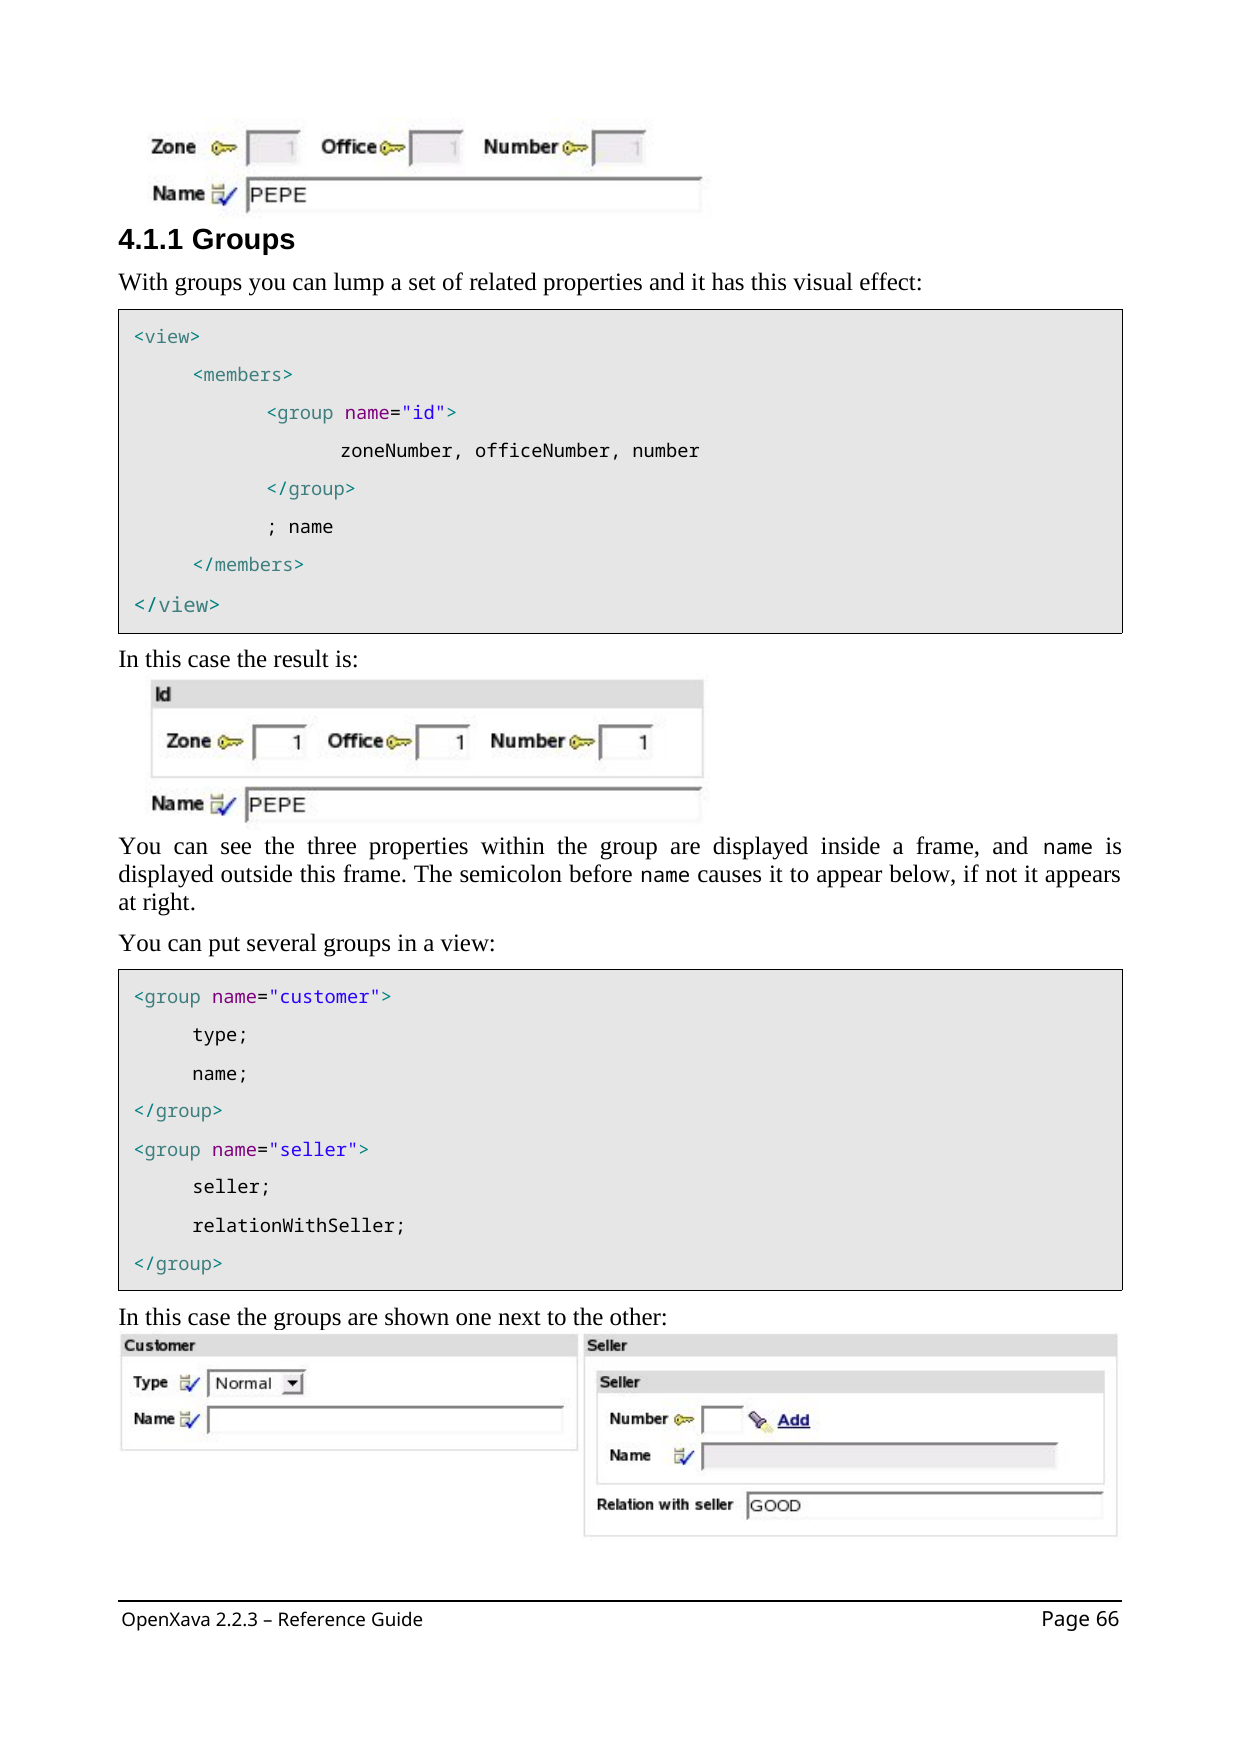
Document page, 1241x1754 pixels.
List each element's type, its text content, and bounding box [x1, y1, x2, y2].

text In this case the groups are shown one next to the other: [118, 1303, 1122, 1330]
text <group name="customer"> [119, 970, 1122, 1007]
text </members> [119, 537, 1122, 575]
text <group name="seller"> [119, 1121, 1122, 1159]
picture [147, 118, 717, 224]
text type; [119, 1007, 1122, 1045]
text name; [119, 1045, 1122, 1083]
picture [144, 673, 714, 832]
text </view> [119, 575, 1122, 633]
text <members> [119, 347, 1122, 385]
text </group> [119, 461, 1122, 499]
text ; name [119, 499, 1122, 537]
subtitle Groups [118, 224, 1122, 256]
text </group> [119, 1235, 1122, 1290]
picture [118, 1330, 1122, 1541]
text In this case the result is: [118, 645, 1122, 673]
text relationWithSeller; [119, 1197, 1122, 1235]
text seller; [119, 1159, 1122, 1197]
text <view> [119, 310, 1122, 347]
text You can put several groups in a view: [118, 929, 1122, 956]
text </group> [119, 1083, 1122, 1121]
text You can see the three properties within the group are displayed inside a frame, and name is displayed outside this frame. The semicolon before name causes it to appear below, if not it appears at right. [118, 832, 1122, 916]
text <group name="id"> [119, 385, 1122, 423]
text zoneNumber, officeNumber, number [119, 423, 1122, 461]
text With groups you can lump a set of related properties and it has this visual effect: [118, 268, 1122, 296]
